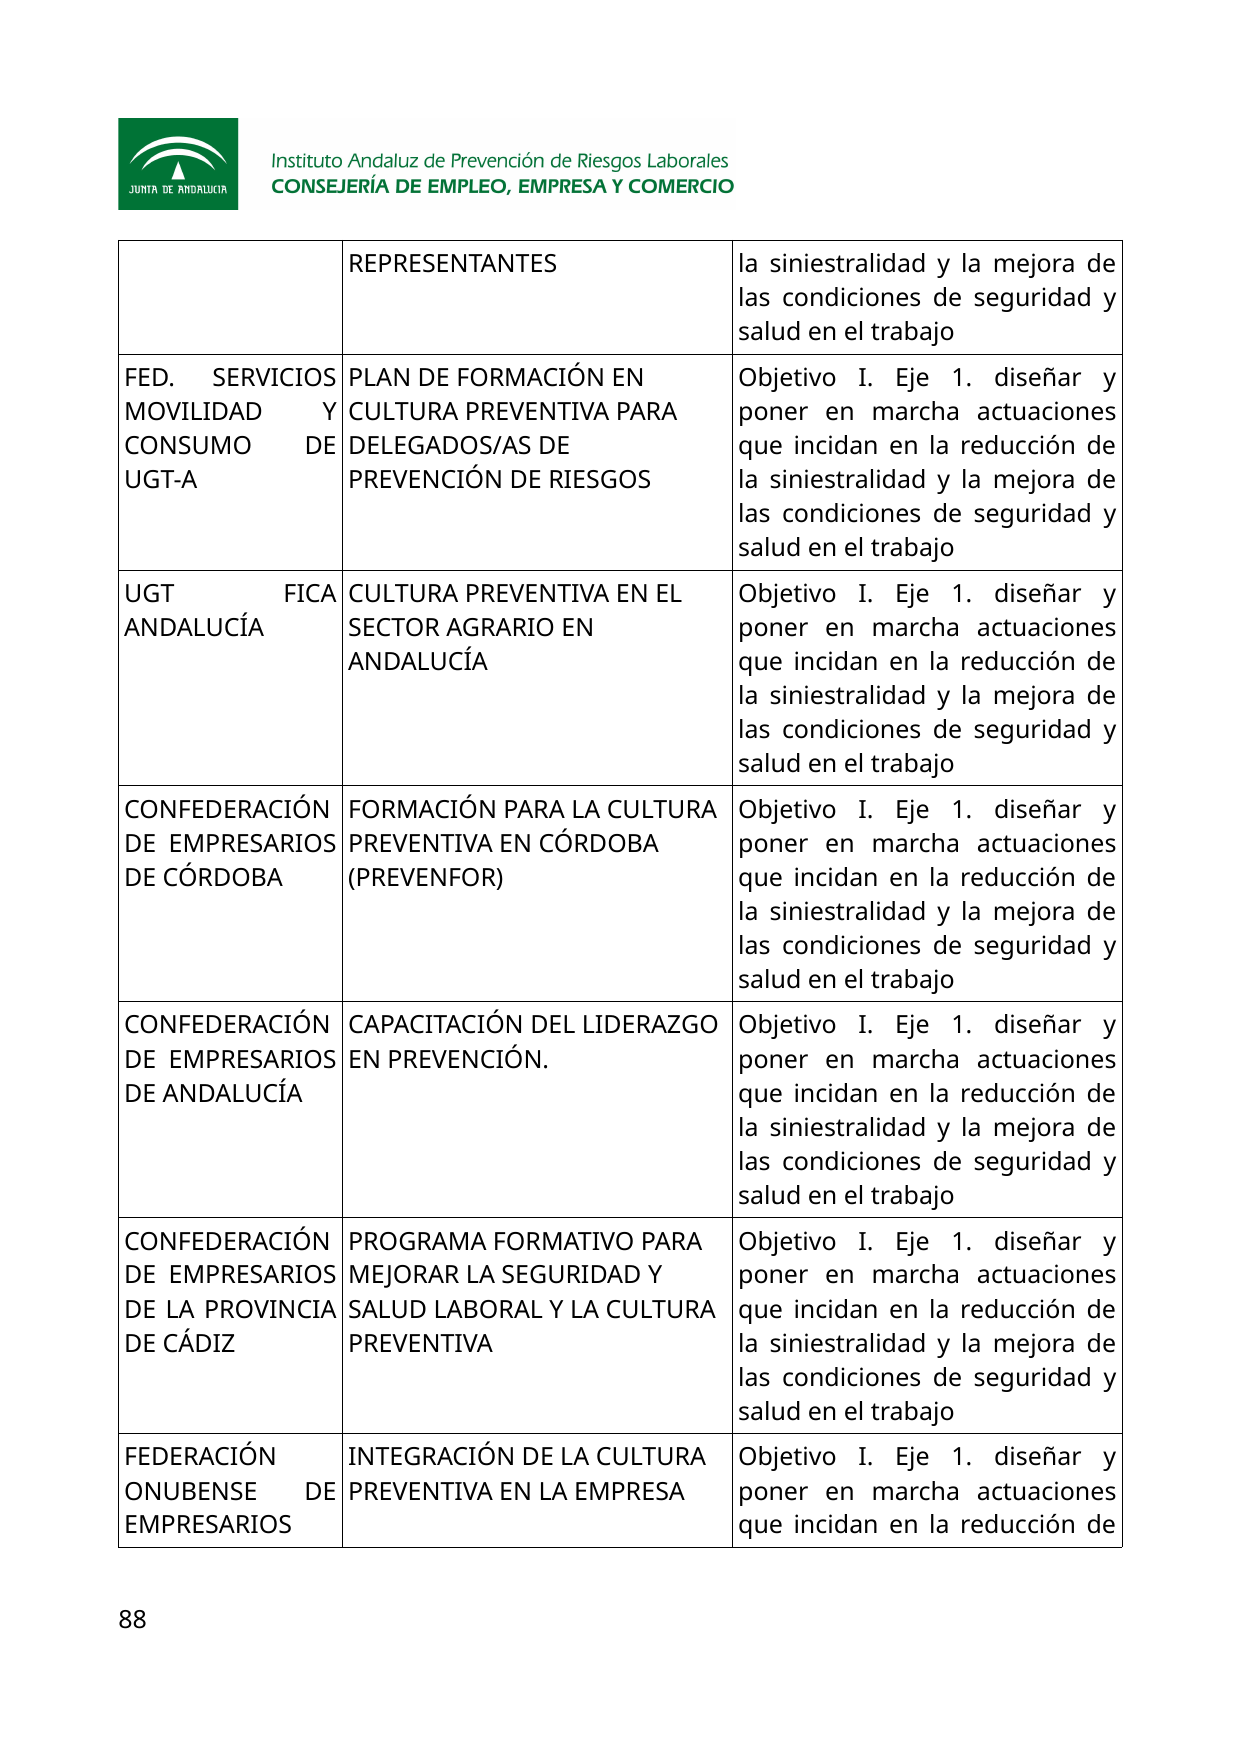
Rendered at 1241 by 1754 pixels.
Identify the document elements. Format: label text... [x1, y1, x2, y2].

table_cell CULTURA PREVENTIVA EN EL SECTOR AGRARIO EN ANDALUCÍA [343, 571, 732, 785]
picture [118, 118, 737, 210]
table_cell FED. SERVICIOS MOVILIDAD Y CONSUMO DE UGT-A [119, 355, 342, 569]
table_cell Objetivo I. Eje 1. diseñar y poner en marcha actuaciones que incidan en la reducción de la siniestralidad y la mejora de las condiciones de seguridad y salud en el trabajo [733, 1002, 1122, 1217]
table_cell Objetivo I. Eje 1. diseñar y poner en marcha actuaciones que incidan en la reducción de la siniestralidad y la mejora de las condiciones de seguridad y salud en el trabajo [733, 1218, 1122, 1433]
table_cell INTEGRACIÓN DE LA CULTURA PREVENTIVA EN LA EMPRESA [343, 1434, 732, 1547]
table_cell FORMACIÓN PARA LA CULTURA PREVENTIVA EN CÓRDOBA (PREVENFOR) [343, 786, 732, 1001]
table_cell REPRESENTANTES [343, 241, 732, 353]
table_cell Objetivo I. Eje 1. diseñar y poner en marcha actuaciones que incidan en la reducción de [733, 1434, 1122, 1547]
table_cell FEDERACIÓN ONUBENSE DE EMPRESARIOS [119, 1434, 342, 1547]
table_cell la siniestralidad y la mejora de las condiciones de seguridad y salud en el trabajo [733, 241, 1122, 353]
table_cell CONFEDERACIÓN DE EMPRESARIOS DE ANDALUCÍA [119, 1002, 342, 1217]
table_cell CAPACITACIÓN DEL LIDERAZGO EN PREVENCIÓN. [343, 1002, 732, 1217]
table_cell Objetivo I. Eje 1. diseñar y poner en marcha actuaciones que incidan en la reducción de la siniestralidad y la mejora de las condiciones de seguridad y salud en el trabajo [733, 571, 1122, 785]
table_cell CONFEDERACIÓN DE EMPRESARIOS DE LA PROVINCIA DE CÁDIZ [119, 1218, 342, 1433]
table_cell UGT FICA ANDALUCÍA [119, 571, 342, 785]
table_cell PROGRAMA FORMATIVO PARA MEJORAR LA SEGURIDAD Y SALUD LABORAL Y LA CULTURA PREVENTIVA [343, 1218, 732, 1433]
table_cell Objetivo I. Eje 1. diseñar y poner en marcha actuaciones que incidan en la reducción de la siniestralidad y la mejora de las condiciones de seguridad y salud en el trabajo [733, 355, 1122, 569]
table_cell CONFEDERACIÓN DE EMPRESARIOS DE CÓRDOBA [119, 786, 342, 1001]
table_cell PLAN DE FORMACIÓN EN CULTURA PREVENTIVA PARA DELEGADOS/AS DE PREVENCIÓN DE RIESGOS [343, 355, 732, 569]
table_cell [119, 241, 342, 353]
table_cell Objetivo I. Eje 1. diseñar y poner en marcha actuaciones que incidan en la reducción de la siniestralidad y la mejora de las condiciones de seguridad y salud en el trabajo [733, 786, 1122, 1001]
